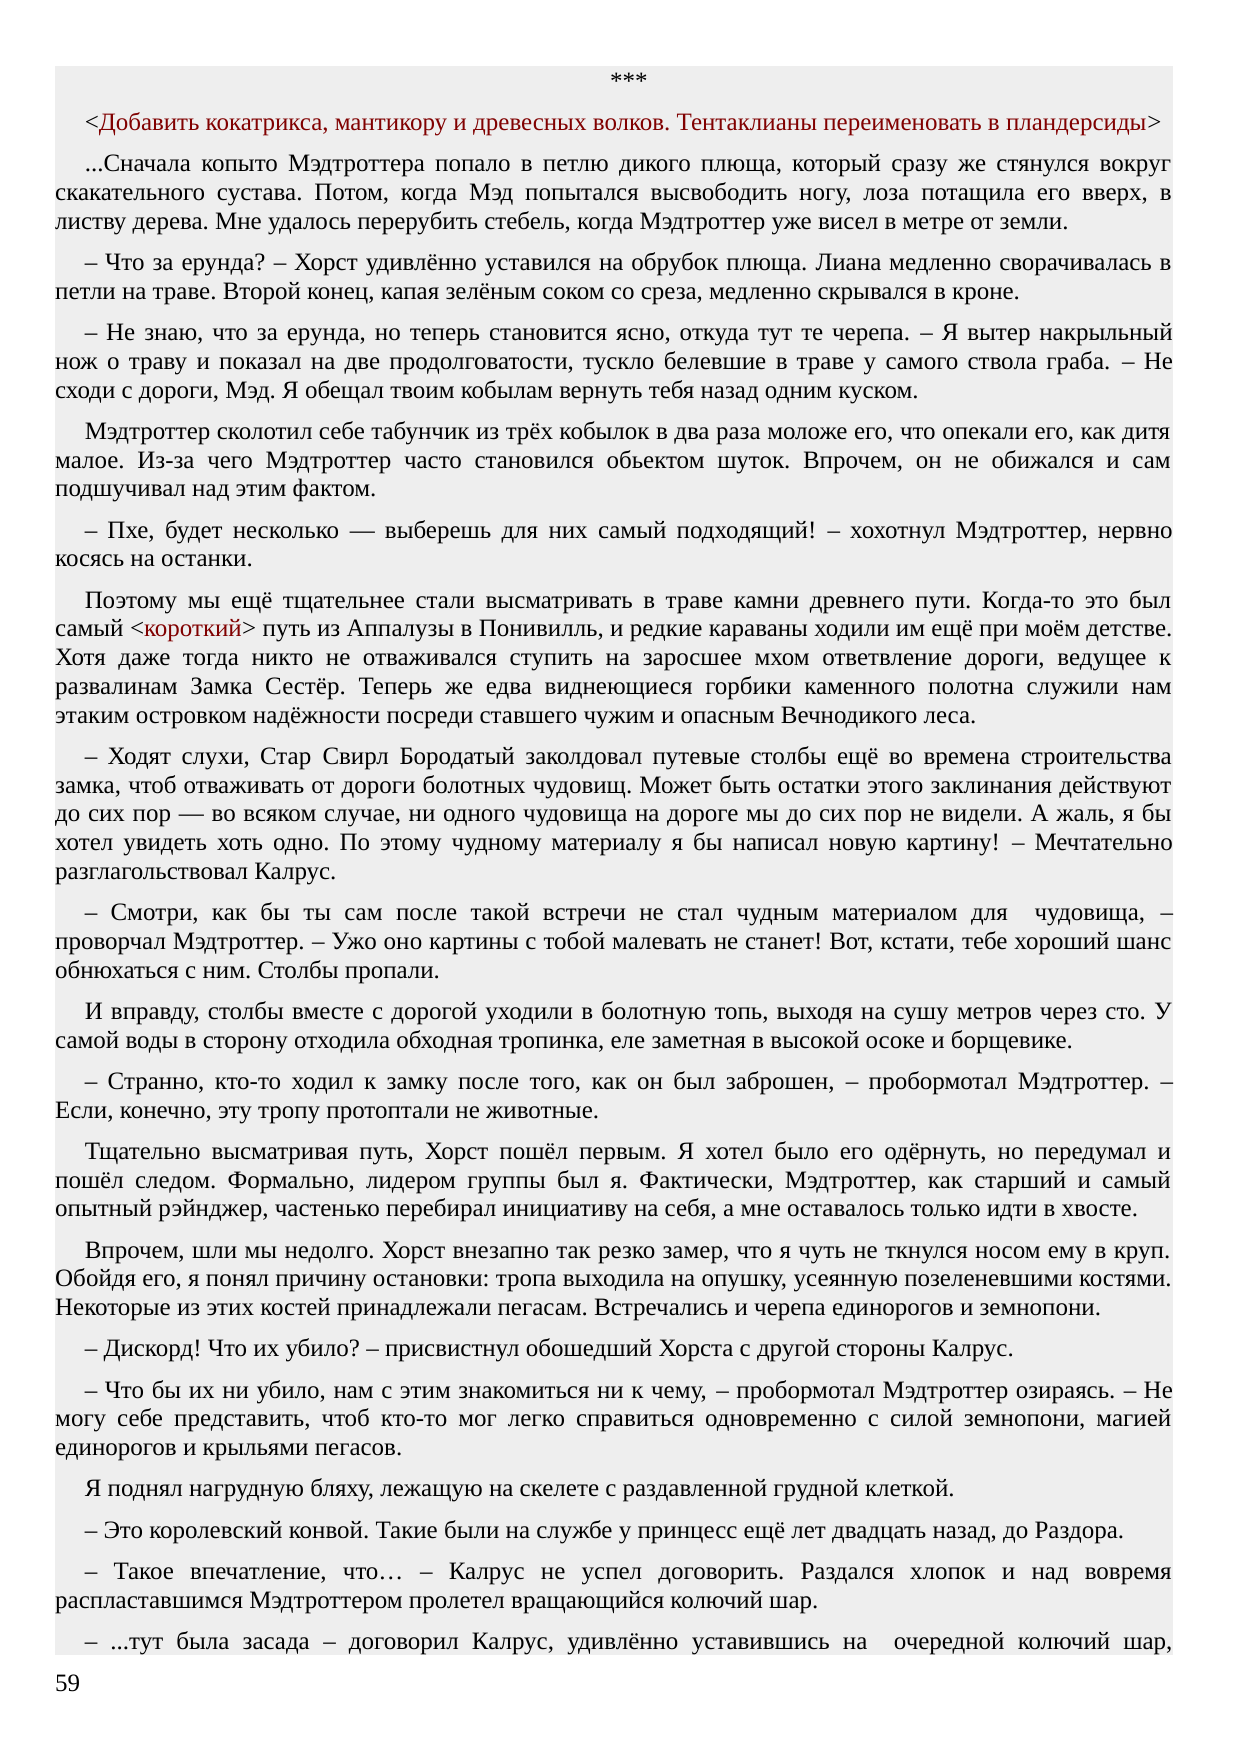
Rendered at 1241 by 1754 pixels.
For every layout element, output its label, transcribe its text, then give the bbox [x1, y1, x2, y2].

text – Что бы их ни убило, нам с этим знакомиться ни к чему, – пробормотал Мэдтроттер озираясь. – Не могу себе представить, чтоб кто-то мог легко справиться одновременно с силой земнопони, магией единорогов и крыльями пегасов. [55, 1375, 1173, 1461]
text – Такое впечатление, что… – Калрус не успел договорить. Раздался хлопок и над вовремя распластавшимся Мэдтроттером пролетел вращающийся колючий шар. [55, 1556, 1173, 1613]
text – Смотри, как бы ты сам после такой встречи не стал чудным материалом для чудовища, – проворчал Мэдтроттер. – Ужо оно картины с тобой малевать не станет! Вот, кстати, тебе хороший шанс обнюхаться с ним. Столбы пропали. [55, 897, 1173, 983]
text Тщательно высматривая путь, Хорст пошёл первым. Я хотел было его одёрнуть, но передумал и пошёл следом. Формально, лидером группы был я. Фактически, Мэдтроттер, как старший и самый опытный рэйнджер, частенько перебирал инициативу на себя, а мне оставалось только идти в хвосте. [55, 1136, 1173, 1222]
text *** [55, 66, 1173, 95]
text – Дискорд! Что их убило? – присвистнул обошедший Хорста с другой стороны Калрус. [55, 1333, 1173, 1362]
text Я поднял нагрудную бляху, лежащую на скелете с раздавленной грудной клеткой. [55, 1473, 1173, 1502]
text Впрочем, шли мы недолго. Хорст внезапно так резко замер, что я чуть не ткнулся носом ему в круп. Обойдя его, я понял причину остановки: тропа выходила на опушку, усеянную позеленевшими костями. Некоторые из этих костей принадлежали пегасам. Встречались и черепа единорогов и земнопони. [55, 1235, 1173, 1321]
text – Ходят слухи, Стар Cвирл Бородатый заколдовал путевые столбы ещё во времена строительства замка, чтоб отваживать от дороги болотных чудовищ. Может быть остатки этого заклинания действуют до сих пор — во всяком случае, ни одного чудовища на дороге мы до сих пор не видели. А жаль, я бы хотел увидеть хоть одно. По этому чудному материалу я бы написал новую картину! – Мечтательно разглагольствовал Калрус. [55, 741, 1173, 885]
text <Добавить кокатрикса, мантикору и древесных волков. Тентаклианы переименовать в пландерсиды> [55, 107, 1173, 136]
text – Странно, кто-то ходил к замку после того, как он был заброшен, – пробормотал Мэдтроттер. – Если, конечно, эту тропу протоптали не животные. [55, 1066, 1173, 1123]
text Поэтому мы ещё тщательнее стали высматривать в траве камни древнего пути. Когда-то это был самый <короткий> путь из Аппалузы в Понивилль, и редкие караваны ходили им ещё при моём детстве. Хотя даже тогда никто не отваживался ступить на заросшее мхом ответвление дороги, ведущее к развалинам Замка Сестёр. Теперь же едва виднеющиеся горбики каменного полотна служили нам этаким островком надёжности посреди ставшего чужим и опасным Вечнодикого леса. [55, 585, 1173, 728]
text И вправду, столбы вместе с дорогой уходили в болотную топь, выходя на сушу метров через сто. У самой воды в сторону отходила обходная тропинка, еле заметная в высокой осоке и борщевике. [55, 996, 1173, 1053]
text – Пхе, будет несколько — выберешь для них самый подходящий! – хохотнул Мэдтроттер, нервно косясь на останки. [55, 515, 1173, 572]
text – Не знаю, что за ерунда, но теперь становится ясно, откуда тут те черепа. – Я вытер накрыльный нож о траву и показал на две продолговатости, тускло белевшие в траве у самого ствола граба. – Не сходи с дороги, Мэд. Я обещал твоим кобылам вернуть тебя назад одним куском. [55, 317, 1173, 403]
text ...Сначала копыто Мэдтроттера попало в петлю дикого плюща, который сразу же стянулся вокруг скакательного сустава. Потом, когда Мэд попытался высвободить ногу, лоза потащила его вверх, в листву дерева. Мне удалось перерубить стебель, когда Мэдтроттер уже висел в метре от земли. [55, 148, 1173, 235]
text – Это королевский конвой. Такие были на службе у принцесс ещё лет двадцать назад, до Раздора. [55, 1515, 1173, 1543]
text – Что за ерунда? – Хорст удивлённо уставился на обрубок плюща. Лиана медленно сворачивалась в петли на траве. Второй конец, капая зелёным соком со среза, медленно скрывался в кроне. [55, 247, 1173, 305]
text – ...тут была засада – договорил Калрус, удивлённо уставившись на очередной колючий шар, [55, 1626, 1173, 1655]
text Мэдтроттер сколотил себе табунчик из трёх кобылок в два раза моложе его, что опекали его, как дитя малое. Из-за чего Мэдтроттер часто становился обьектом шуток. Впрочем, он не обижался и сам подшучивал над этим фактом. [55, 416, 1173, 502]
